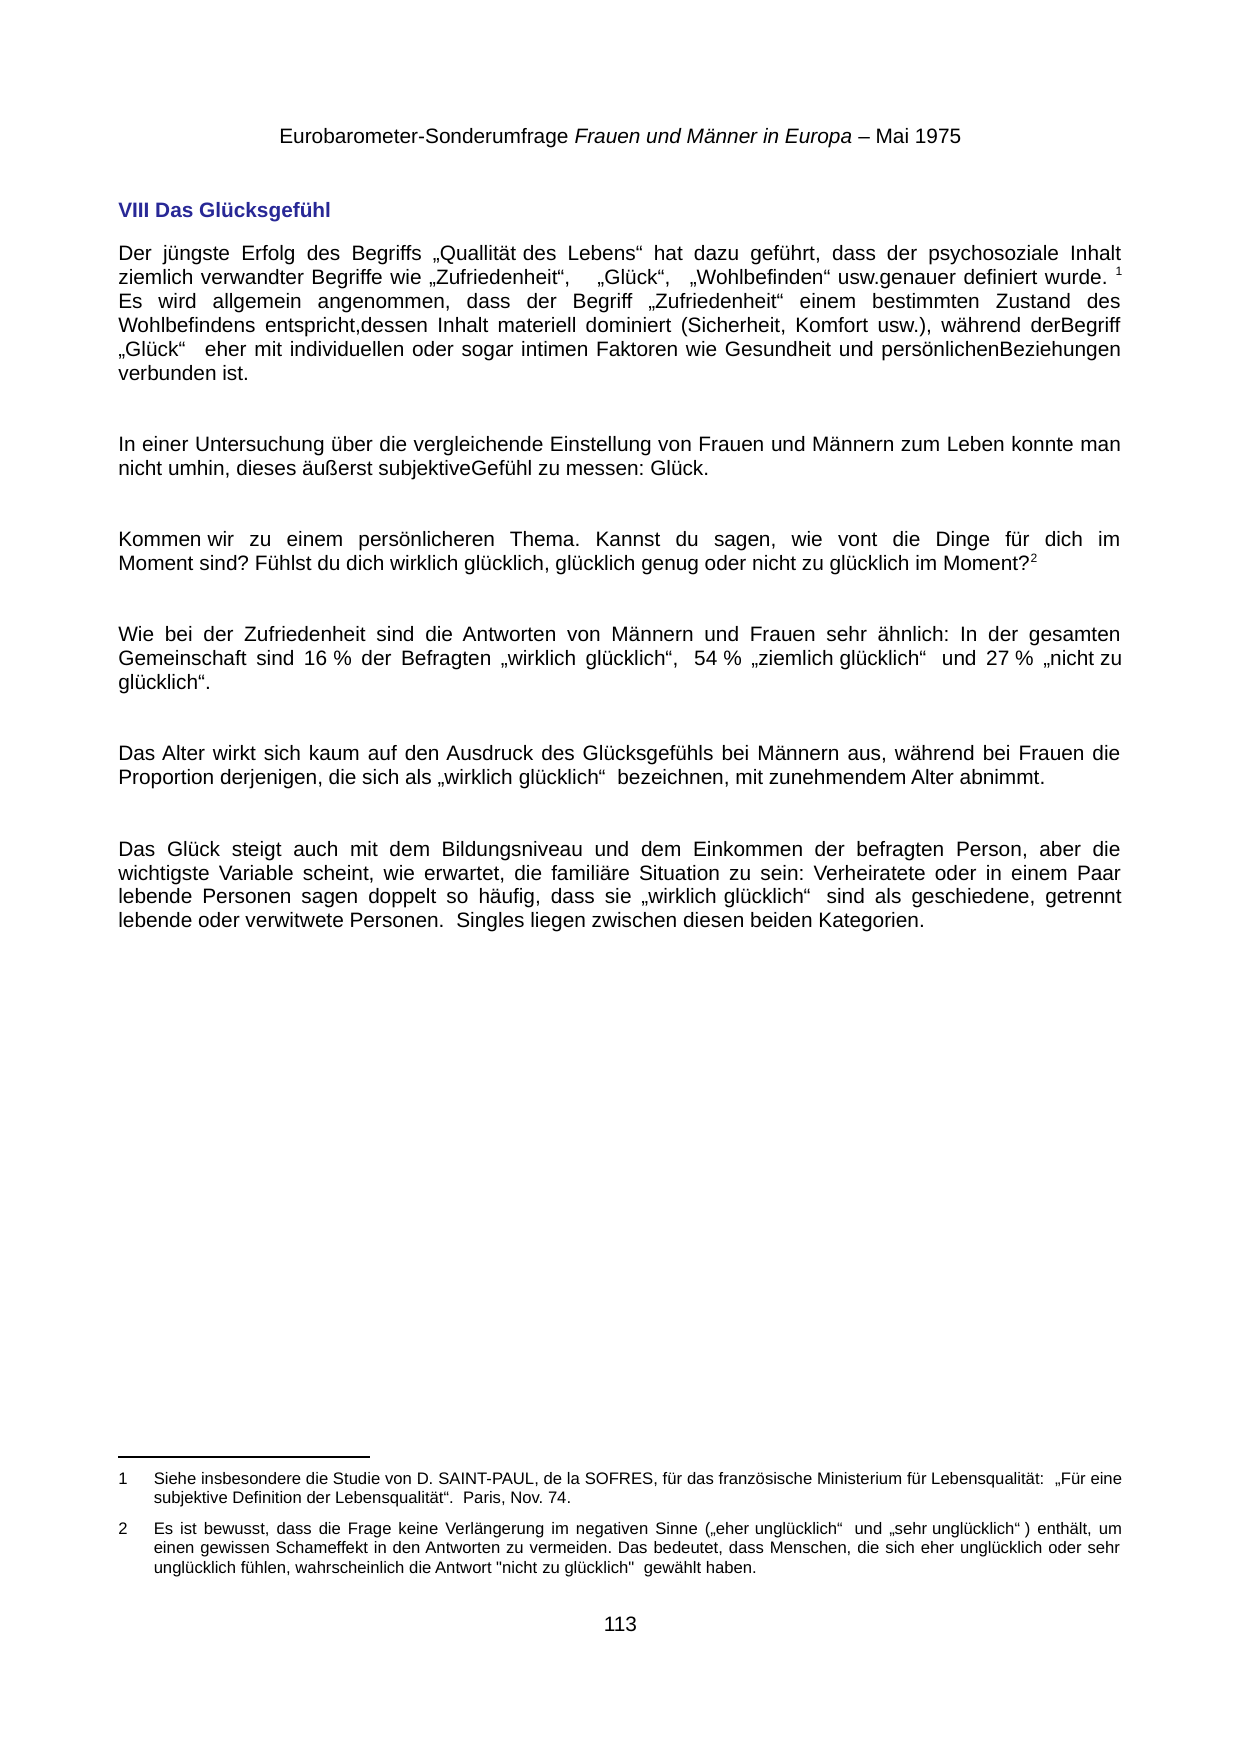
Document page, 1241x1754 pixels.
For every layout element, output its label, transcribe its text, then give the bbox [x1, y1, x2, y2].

text Wie bei der Zufriedenheit sind die Antworten von Männern und Frauen sehr ähnlich: In der gesamten Gemeinschaft sind 16 % der Befragten „wirklich glücklich“, 54 % „ziemlich glücklich“ und 27 % „nicht zu glücklich“. [118, 622, 1122, 694]
text In einer Untersuchung über die vergleichende Einstellung von Frauen und Männern zum Leben konnte man nicht umhin, dieses äußerst subjektiveGefühl zu messen: Glück. [118, 432, 1122, 479]
text Es ist bewusst, dass die Frage keine Verlängerung im negativen Sinne („eher unglücklich“ und „sehr unglücklich“ ) enthält, um einen gewissen Schameffekt in den Antworten zu vermeiden. Das bedeutet, dass Menschen, die sich eher unglücklich oder sehr unglücklich fühlen, wahrscheinlich die Antwort "nicht zu glücklich" gewählt haben. [118, 1519, 1122, 1577]
text Der jüngste Erfolg des Begriffs „Quallität des Lebens“ hat dazu geführt, dass der psychosoziale Inhalt ziemlich verwandter Begriffe wie „Zufriedenheit“, „Glück“, „Wohlbefinden“ usw.genauer definiert wurde. Es wird allgemein angenommen, dass der Begriff „Zufriedenheit“ einem bestimmten Zustand des Wohlbefindens entspricht,dessen Inhalt materiell dominiert (Sicherheit, Komfort usw.), während derBegriff „Glück“ eher mit individuellen oder sogar intimen Faktoren wie Gesundheit und persönlichenBeziehungen verbunden ist. [118, 241, 1122, 384]
text Siehe insbesondere die Studie von D. SAINT-PAUL, de la SOFRES, für das französische Ministerium für Lebensqualität: „Für eine subjektive Definition der Lebensqualität“. Paris, Nov. 74. [118, 1469, 1122, 1507]
text Das Glück steigt auch mit dem Bildungsniveau und dem Einkommen der befragten Person, aber die wichtigste Variable scheint, wie erwartet, die familiäre Situation zu sein: Verheiratete oder in einem Paar lebende Personen sagen doppelt so häufig, dass sie „wirklich glücklich“ sind als geschiedene, getrennt lebende oder verwitwete Personen. Singles liegen zwischen diesen beiden Kategorien. [118, 836, 1122, 932]
text Das Alter wirkt sich kaum auf den Ausdruck des Glücksgefühls bei Männern aus, während bei Frauen die Proportion derjenigen, die sich als „wirklich glücklich“ bezeichnen, mit zunehmendem Alter abnimmt. [118, 741, 1122, 789]
subtitle VIII Das Glücksgefühl [118, 198, 1122, 222]
text Kommen wir zu einem persönlicheren Thema. Kannst du sagen, wie vont die Dinge für dich im Moment sind? Fühlst du dich wirklich glücklich, glücklich genug oder nicht zu glücklich im Moment? [118, 527, 1122, 575]
